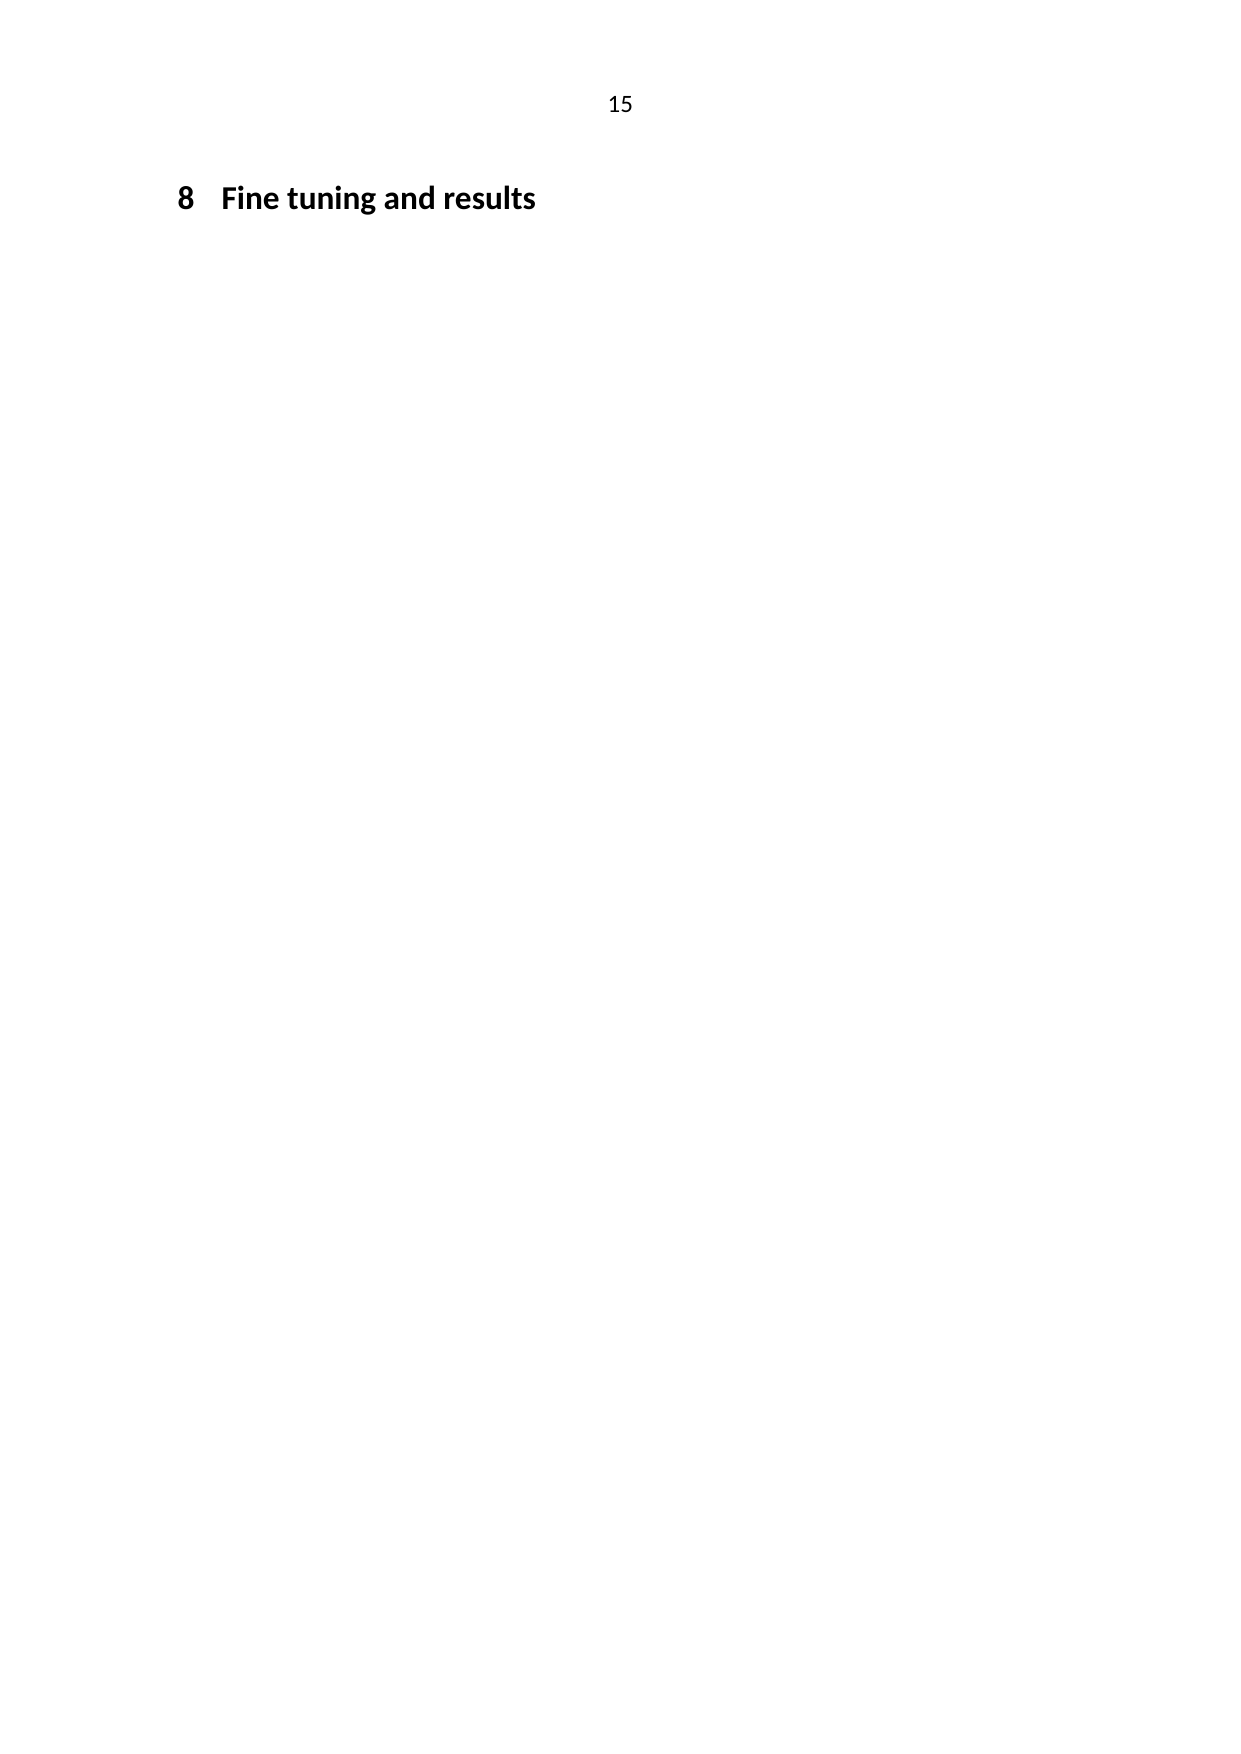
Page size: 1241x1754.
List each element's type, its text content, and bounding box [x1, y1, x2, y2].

subtitle Fine tuning and results [177, 177, 1063, 218]
